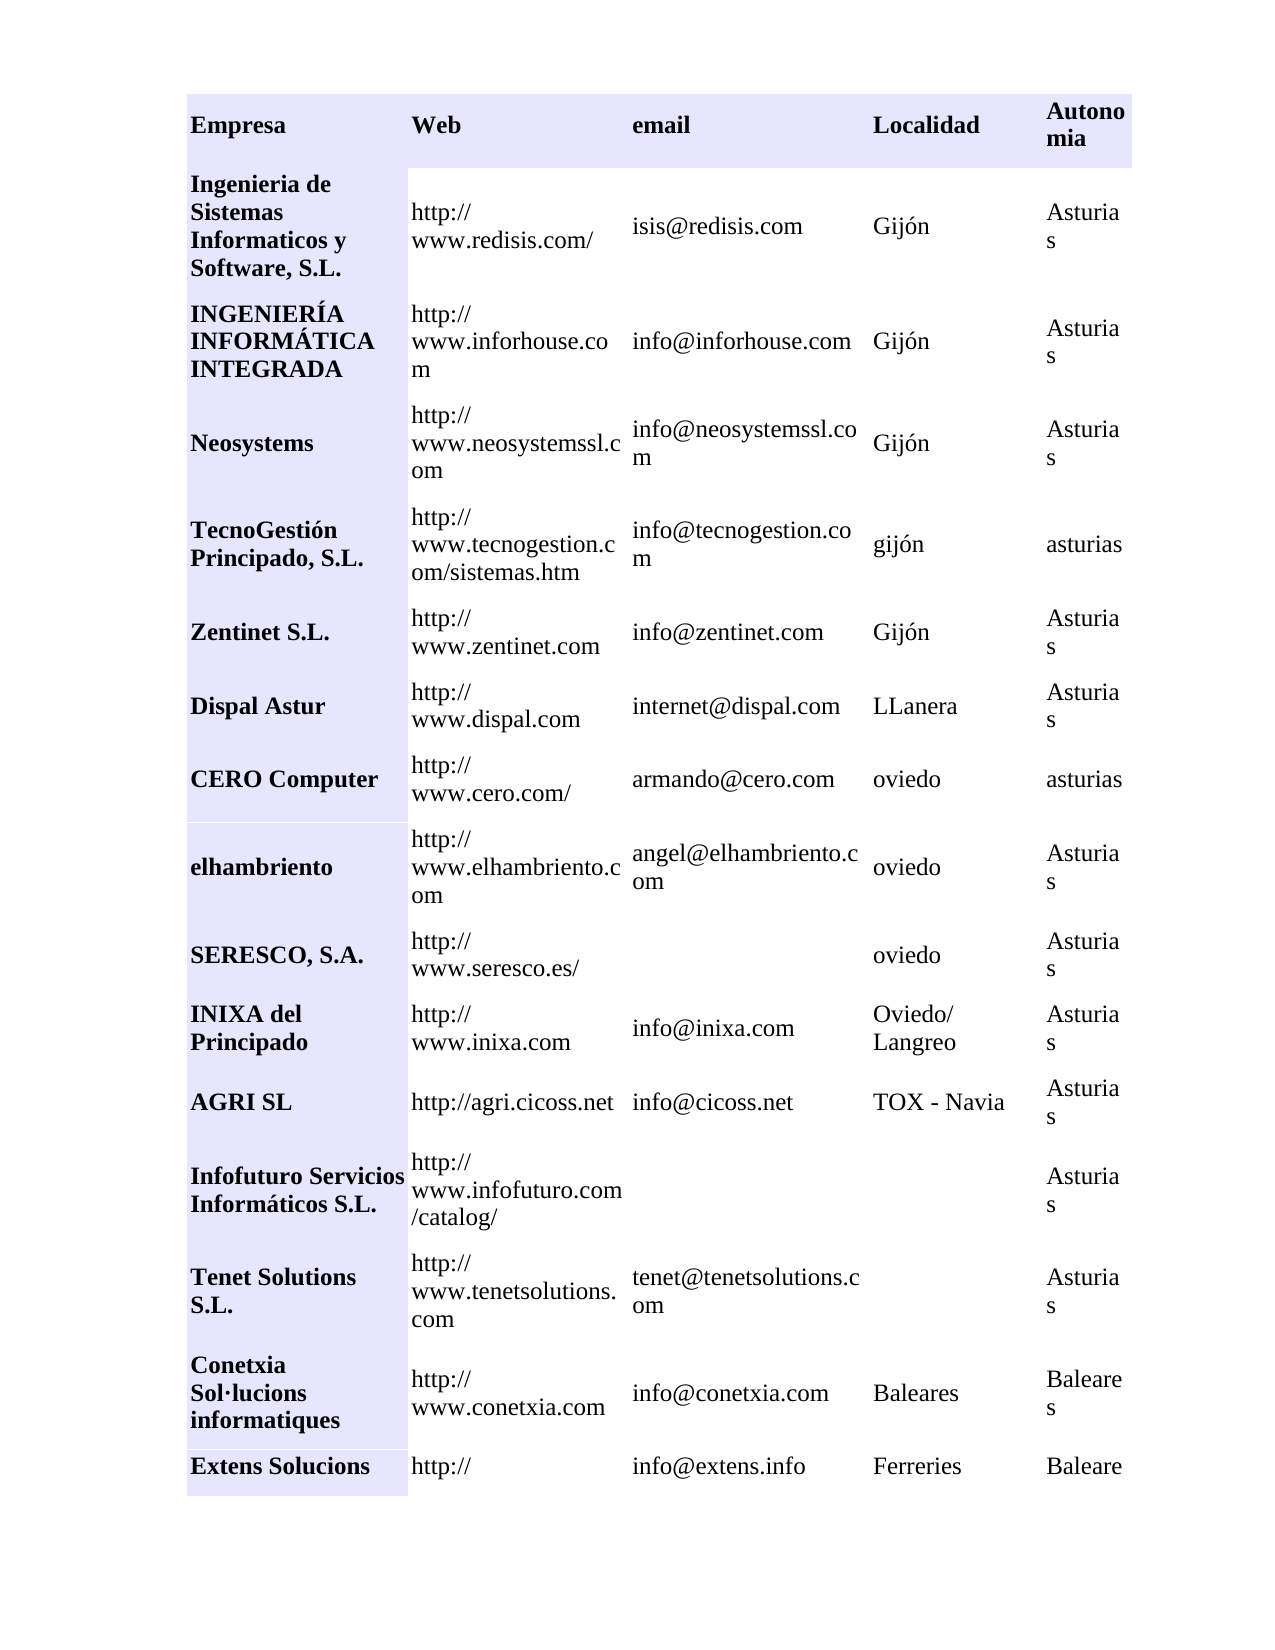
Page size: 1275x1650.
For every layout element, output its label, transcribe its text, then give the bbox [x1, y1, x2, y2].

table_cell Dispal Astur [187, 675, 408, 749]
table_cell Asturias [1043, 297, 1132, 398]
table_cell Baleare [1043, 1450, 1132, 1496]
table_cell http://www.redisis.com/ [408, 168, 629, 297]
table_cell armando@cero.com [629, 749, 870, 822]
table_header email [629, 94, 870, 168]
table_cell Baleares [870, 1348, 1043, 1449]
table_cell CERO Computer [187, 749, 408, 822]
table_cell [629, 1145, 870, 1247]
table_cell [629, 924, 870, 998]
table_cell oviedo [870, 924, 1043, 998]
table_cell Asturias [1043, 823, 1132, 924]
table_cell http://www.infofuturo.com/catalog/ [408, 1145, 629, 1247]
table_cell http://www.tecnogestion.com/sistemas.htm [408, 500, 629, 601]
table_cell http://www.tenetsolutions.com [408, 1247, 629, 1348]
table_cell Gijón [870, 601, 1043, 675]
table_cell http://www.dispal.com [408, 675, 629, 749]
table_cell Asturias [1043, 924, 1132, 998]
table_cell Infofuturo Servicios Informáticos S.L. [187, 1145, 408, 1247]
table_cell Gijón [870, 168, 1043, 297]
table_header Autonomia [1043, 94, 1132, 168]
table_cell SERESCO, S.A. [187, 924, 408, 998]
table_cell oviedo [870, 823, 1043, 924]
table_cell Gijón [870, 297, 1043, 398]
table_cell asturias [1043, 749, 1132, 822]
table_cell Ferreries [870, 1450, 1043, 1496]
table_cell http://www.zentinet.com [408, 601, 629, 675]
table_cell info@inforhouse.com [629, 297, 870, 398]
table_cell elhambriento [187, 823, 408, 924]
table_cell AGRI SL [187, 1071, 408, 1145]
table_cell asturias [1043, 500, 1132, 601]
table_cell http:// [408, 1450, 629, 1496]
table_cell isis@redisis.com [629, 168, 870, 297]
table_cell info@conetxia.com [629, 1348, 870, 1449]
table_cell Baleares [1043, 1348, 1132, 1449]
table_header Localidad [870, 94, 1043, 168]
table_cell http://www.elhambriento.com [408, 823, 629, 924]
table_cell Asturias [1043, 1247, 1132, 1348]
table_cell Asturias [1043, 601, 1132, 675]
table_cell info@extens.info [629, 1450, 870, 1496]
table_cell TOX - Navia [870, 1071, 1043, 1145]
table_cell Conetxia Sol·lucions informatiques [187, 1348, 408, 1449]
table_cell Asturias [1043, 398, 1132, 500]
table_cell angel@elhambriento.com [629, 823, 870, 924]
table_cell Asturias [1043, 675, 1132, 749]
table_cell Gijón [870, 398, 1043, 500]
table_cell http://www.cero.com/ [408, 749, 629, 822]
table_cell Neosystems [187, 398, 408, 500]
table_cell Zentinet S.L. [187, 601, 408, 675]
table_cell Asturias [1043, 1071, 1132, 1145]
table_cell oviedo [870, 749, 1043, 822]
table_cell http://www.conetxia.com [408, 1348, 629, 1449]
table_cell Asturias [1043, 1145, 1132, 1247]
table_header Empresa [187, 94, 408, 168]
table_cell http://www.inixa.com [408, 998, 629, 1071]
table_cell INGENIERÍA INFORMÁTICA INTEGRADA [187, 297, 408, 398]
table_cell LLanera [870, 675, 1043, 749]
table_cell tenet@tenetsolutions.com [629, 1247, 870, 1348]
table_cell info@zentinet.com [629, 601, 870, 675]
table_cell info@tecnogestion.com [629, 500, 870, 601]
table_cell http://www.neosystemssl.com [408, 398, 629, 500]
table_cell info@inixa.com [629, 998, 870, 1071]
table_cell internet@dispal.com [629, 675, 870, 749]
table_cell Extens Solucions [187, 1450, 408, 1496]
table_cell TecnoGestión Principado, S.L. [187, 500, 408, 601]
table_cell gijón [870, 500, 1043, 601]
table_header Web [408, 94, 629, 168]
table_cell Asturias [1043, 998, 1132, 1071]
table_cell Tenet Solutions S.L. [187, 1247, 408, 1348]
table_cell Ingenieria de Sistemas Informaticos y Software, S.L. [187, 168, 408, 297]
table_cell http://www.seresco.es/ [408, 924, 629, 998]
table_cell info@cicoss.net [629, 1071, 870, 1145]
table_cell http://www.inforhouse.com [408, 297, 629, 398]
table_cell http://agri.cicoss.net [408, 1071, 629, 1145]
table_cell INIXA del Principado [187, 998, 408, 1071]
table_cell [870, 1145, 1043, 1247]
table_cell Asturias [1043, 168, 1132, 297]
table_cell [870, 1247, 1043, 1348]
table_cell info@neosystemssl.com [629, 398, 870, 500]
table_cell Oviedo/ Langreo [870, 998, 1043, 1071]
